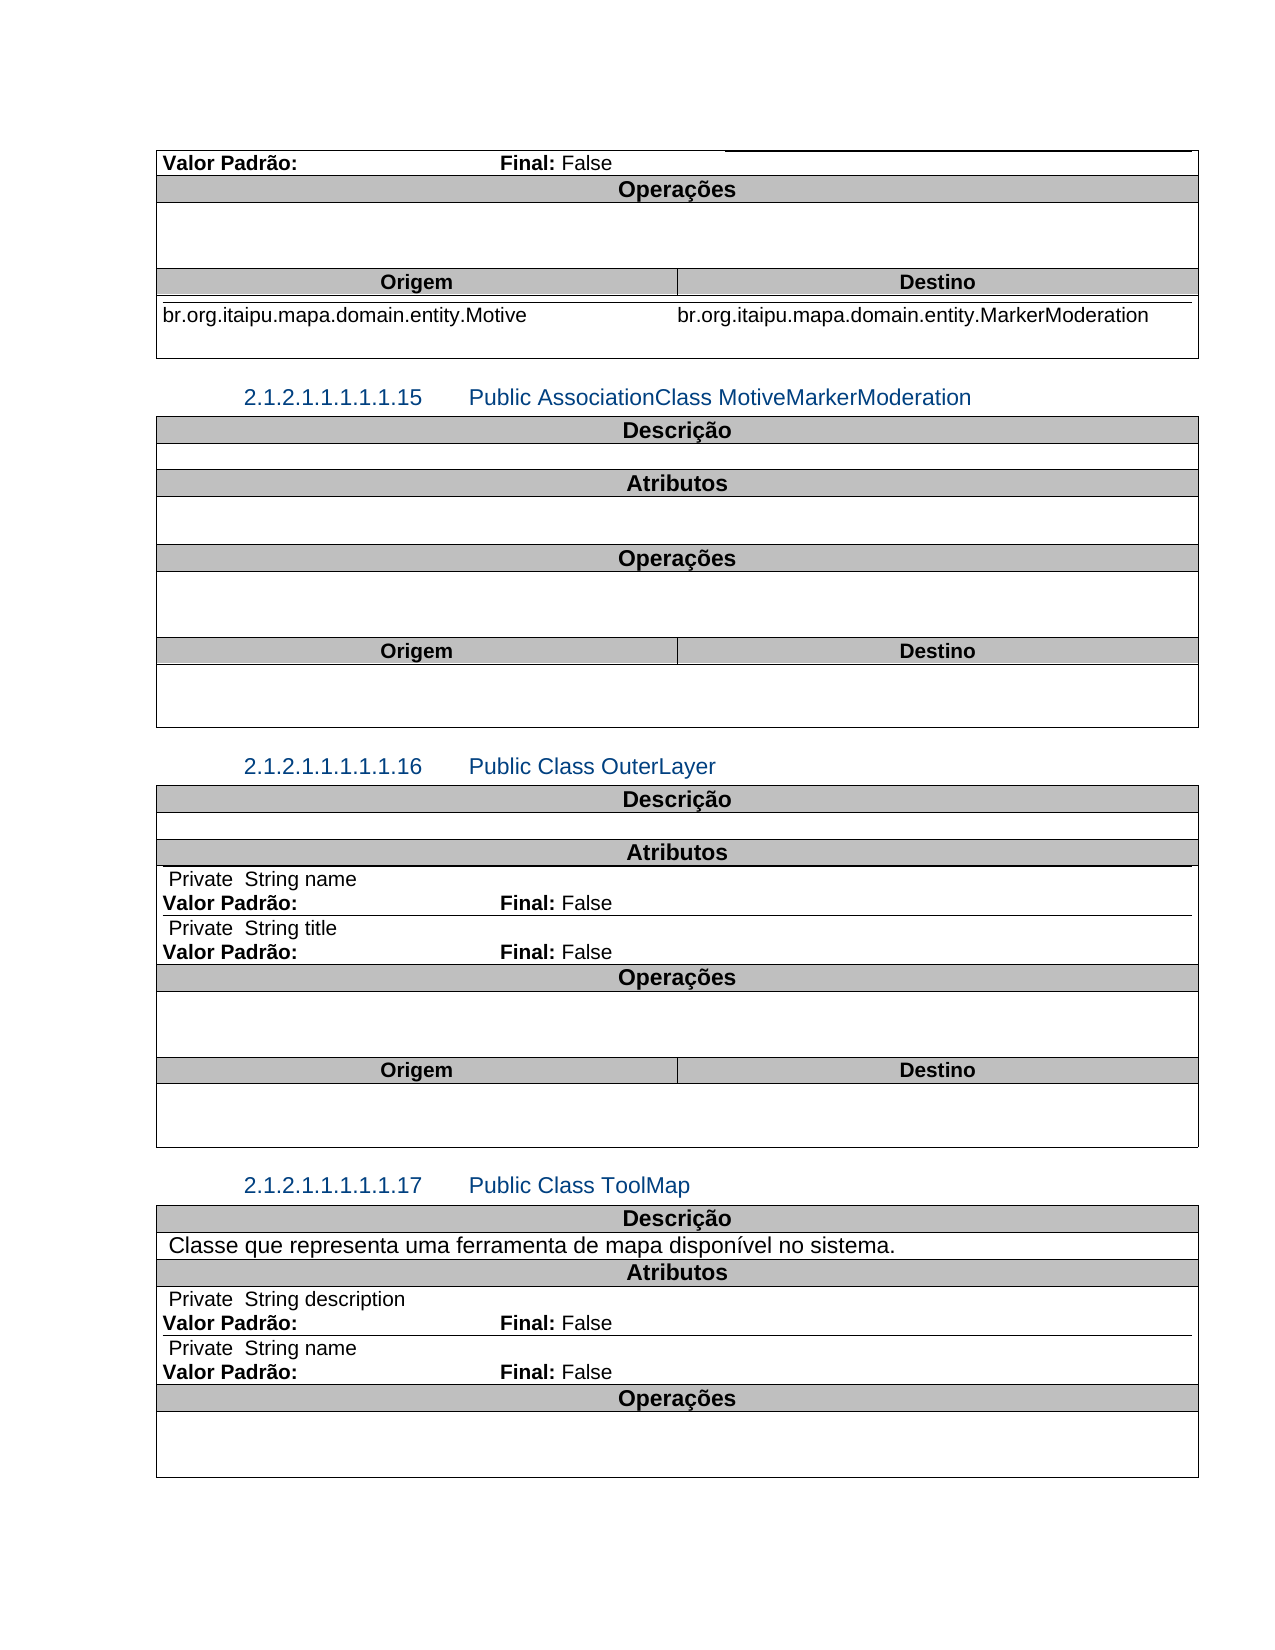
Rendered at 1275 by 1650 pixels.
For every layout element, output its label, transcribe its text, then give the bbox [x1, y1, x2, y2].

table_cell Origem [157, 269, 677, 294]
table_cell Private String name [163, 1336, 725, 1359]
table_header br.org.itaipu.mapa.domain.entity.MarkerModeration [677, 303, 1192, 351]
table_header [725, 867, 1192, 915]
table_cell Valor Padrão: [163, 1311, 500, 1335]
table_cell Final: False [500, 1360, 725, 1384]
table_cell [157, 1412, 1198, 1477]
table_header [725, 152, 1192, 175]
table_cell Atributos [157, 1260, 1198, 1286]
table_cell Final: False [500, 1311, 725, 1335]
table_cell Private String title [163, 916, 725, 939]
table_cell Valor Padrão: [163, 939, 500, 964]
table_cell [157, 665, 1198, 727]
table_cell [157, 151, 163, 175]
table_cell Valor Padrão: [163, 890, 500, 915]
table_cell [725, 916, 1192, 964]
list Public AssociationClass MotiveMarkerModeration [244, 383, 1125, 410]
table_cell Operações [157, 176, 1198, 202]
table_cell Operações [157, 965, 1198, 991]
table_cell [1192, 151, 1198, 175]
table_cell [157, 444, 1198, 469]
table_cell Classe que representa uma ferramenta de mapa disponível no sistema. [157, 1233, 1198, 1259]
table_header Descrição [157, 417, 1198, 443]
table_cell Valor Padrão: [163, 1360, 500, 1384]
table_cell [157, 813, 1198, 838]
table_cell Final: False [500, 890, 725, 915]
table_cell Destino [678, 638, 1198, 663]
table_header Descrição [157, 1206, 1198, 1232]
table_cell Atributos [157, 470, 1198, 496]
table_header Private String description [163, 1287, 725, 1311]
table_header br.org.itaipu.mapa.domain.entity.Motive [163, 303, 677, 351]
table_cell Origem [157, 1058, 677, 1083]
table_cell [157, 296, 1198, 358]
table_cell Atributos [157, 840, 1198, 865]
table_cell [157, 1287, 725, 1384]
table_cell Origem [157, 638, 677, 663]
table_cell Destino [678, 269, 1198, 294]
table_header Private String name [163, 867, 725, 890]
table_cell [157, 497, 1198, 544]
table_cell [725, 1336, 1192, 1384]
table_cell [157, 866, 163, 964]
table_cell [157, 203, 1198, 268]
list Public Class ToolMap [244, 1172, 1125, 1199]
table_header [725, 1287, 1192, 1335]
table_cell [157, 992, 1198, 1057]
table_cell [157, 572, 1198, 637]
table_cell [1192, 866, 1198, 964]
table_cell Final: False [500, 151, 725, 175]
table_cell Destino [678, 1058, 1198, 1083]
table_cell Valor Padrão: [163, 151, 500, 175]
table_cell [1192, 1287, 1198, 1384]
table_cell [157, 1084, 1198, 1147]
table_cell Operações [157, 545, 1198, 571]
list Public Class OuterLayer [244, 753, 1125, 779]
table_header Descrição [157, 786, 1198, 812]
table_cell Operações [157, 1385, 1198, 1411]
table_cell Final: False [500, 939, 725, 964]
